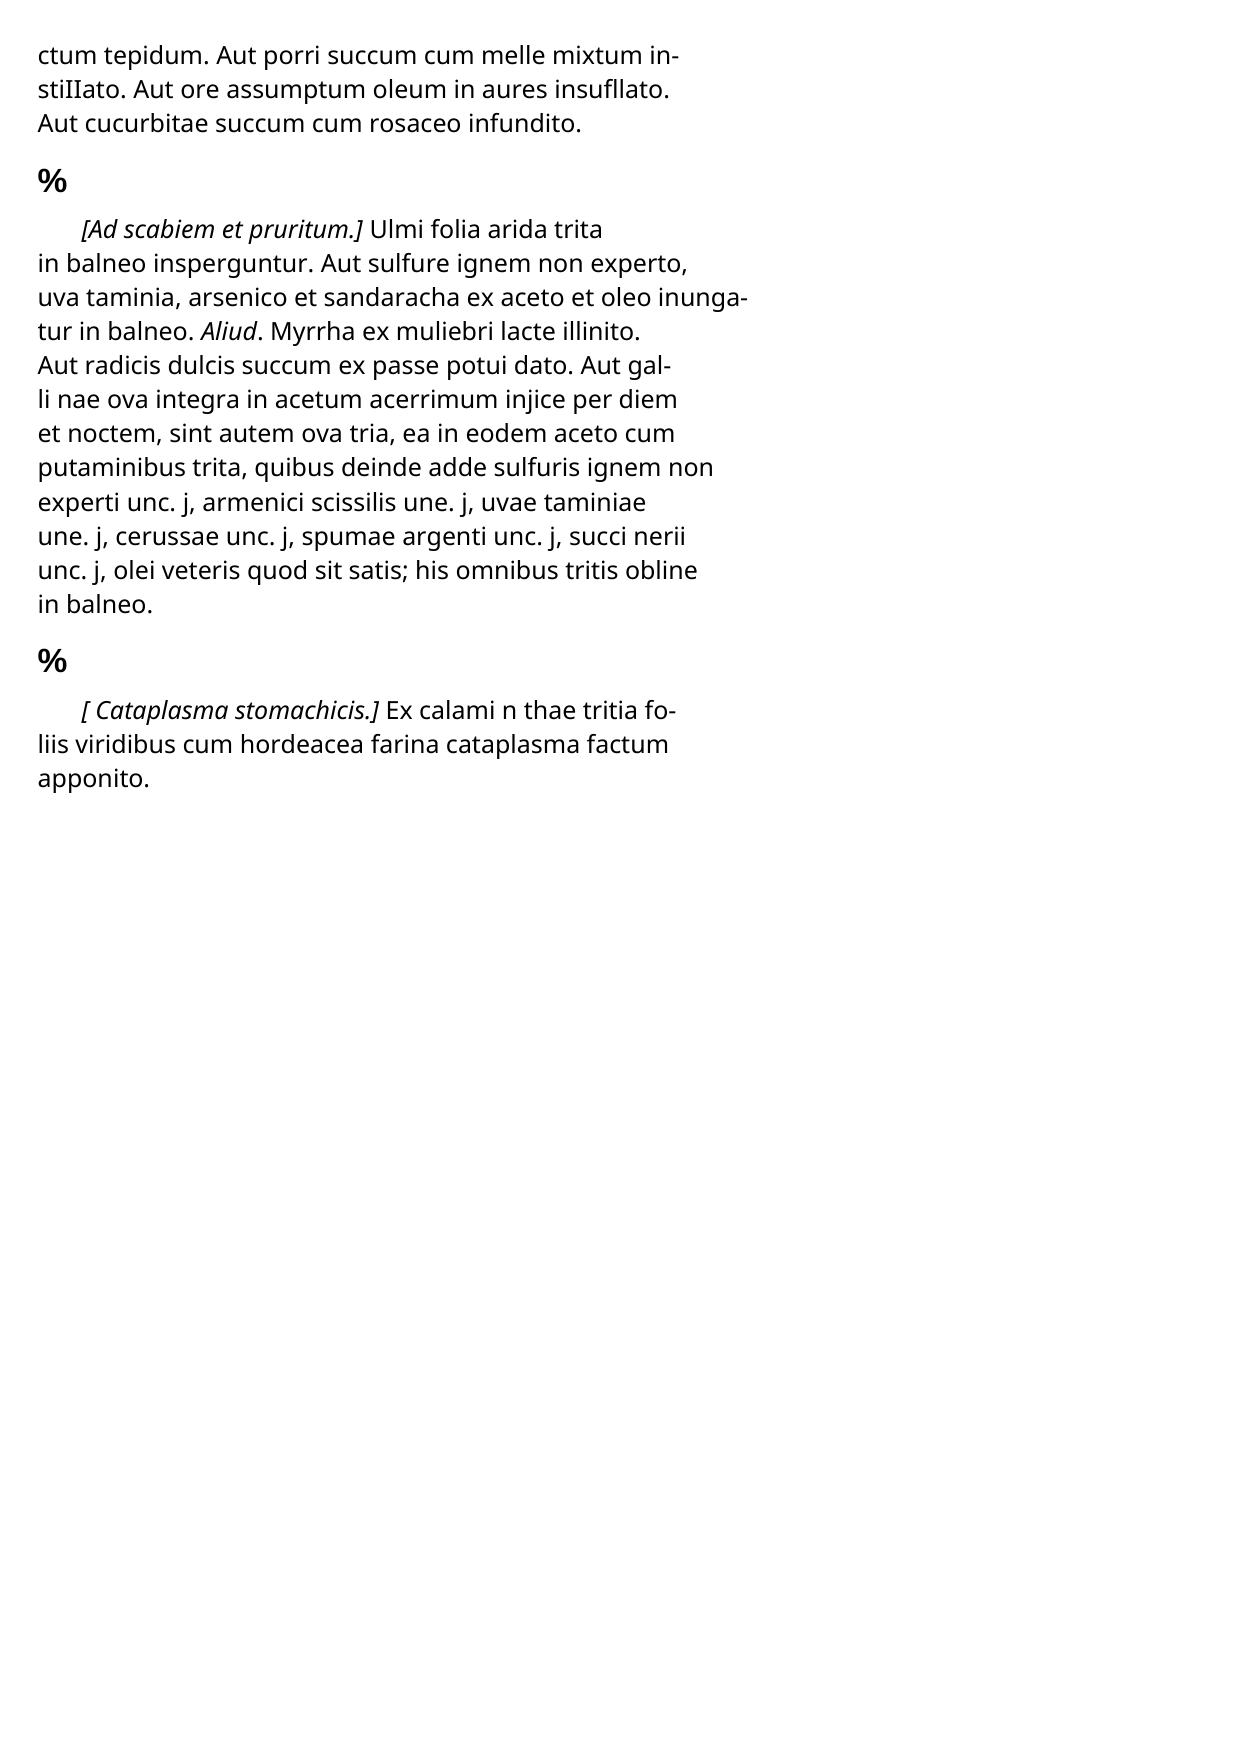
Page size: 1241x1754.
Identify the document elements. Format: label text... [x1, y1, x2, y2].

text [ Cataplasma stomachicis.] Ex calami n thae tritia fo- liis viridibus cum hordeacea farina cataplasma factum apponito. [37, 692, 1203, 794]
subtitle % [37, 641, 1203, 680]
text [Ad scabiem et pruritum.] Ulmi folia arida trita in balneo insperguntur. Aut sulfure ignem non experto, uva taminia, arsenico et sandaracha ex aceto et oleo inunga- tur in balneo. Aliud. Myrrha ex muliebri lacte illinito. Aut radicis dulcis succum ex passe potui dato. Aut gal- li nae ova integra in acetum acerrimum injice per diem et noctem, sint autem ova tria, ea in eodem aceto cum putaminibus trita, quibus deinde adde sulfuris ignem non experti unc. j, armenici scissilis une. j, uvae taminiae une. j, cerussae unc. j, spumae argenti unc. j, succi nerii unc. j, olei veteris quod sit satis; his omnibus tritis obline in balneo. [37, 212, 1203, 620]
text ctum tepidum. Aut porri succum cum melle mixtum in- stiIIato. Aut ore assumptum oleum in aures insufllato. Aut cucurbitae succum cum rosaceo infundito. [37, 37, 1203, 140]
subtitle % [37, 161, 1203, 199]
